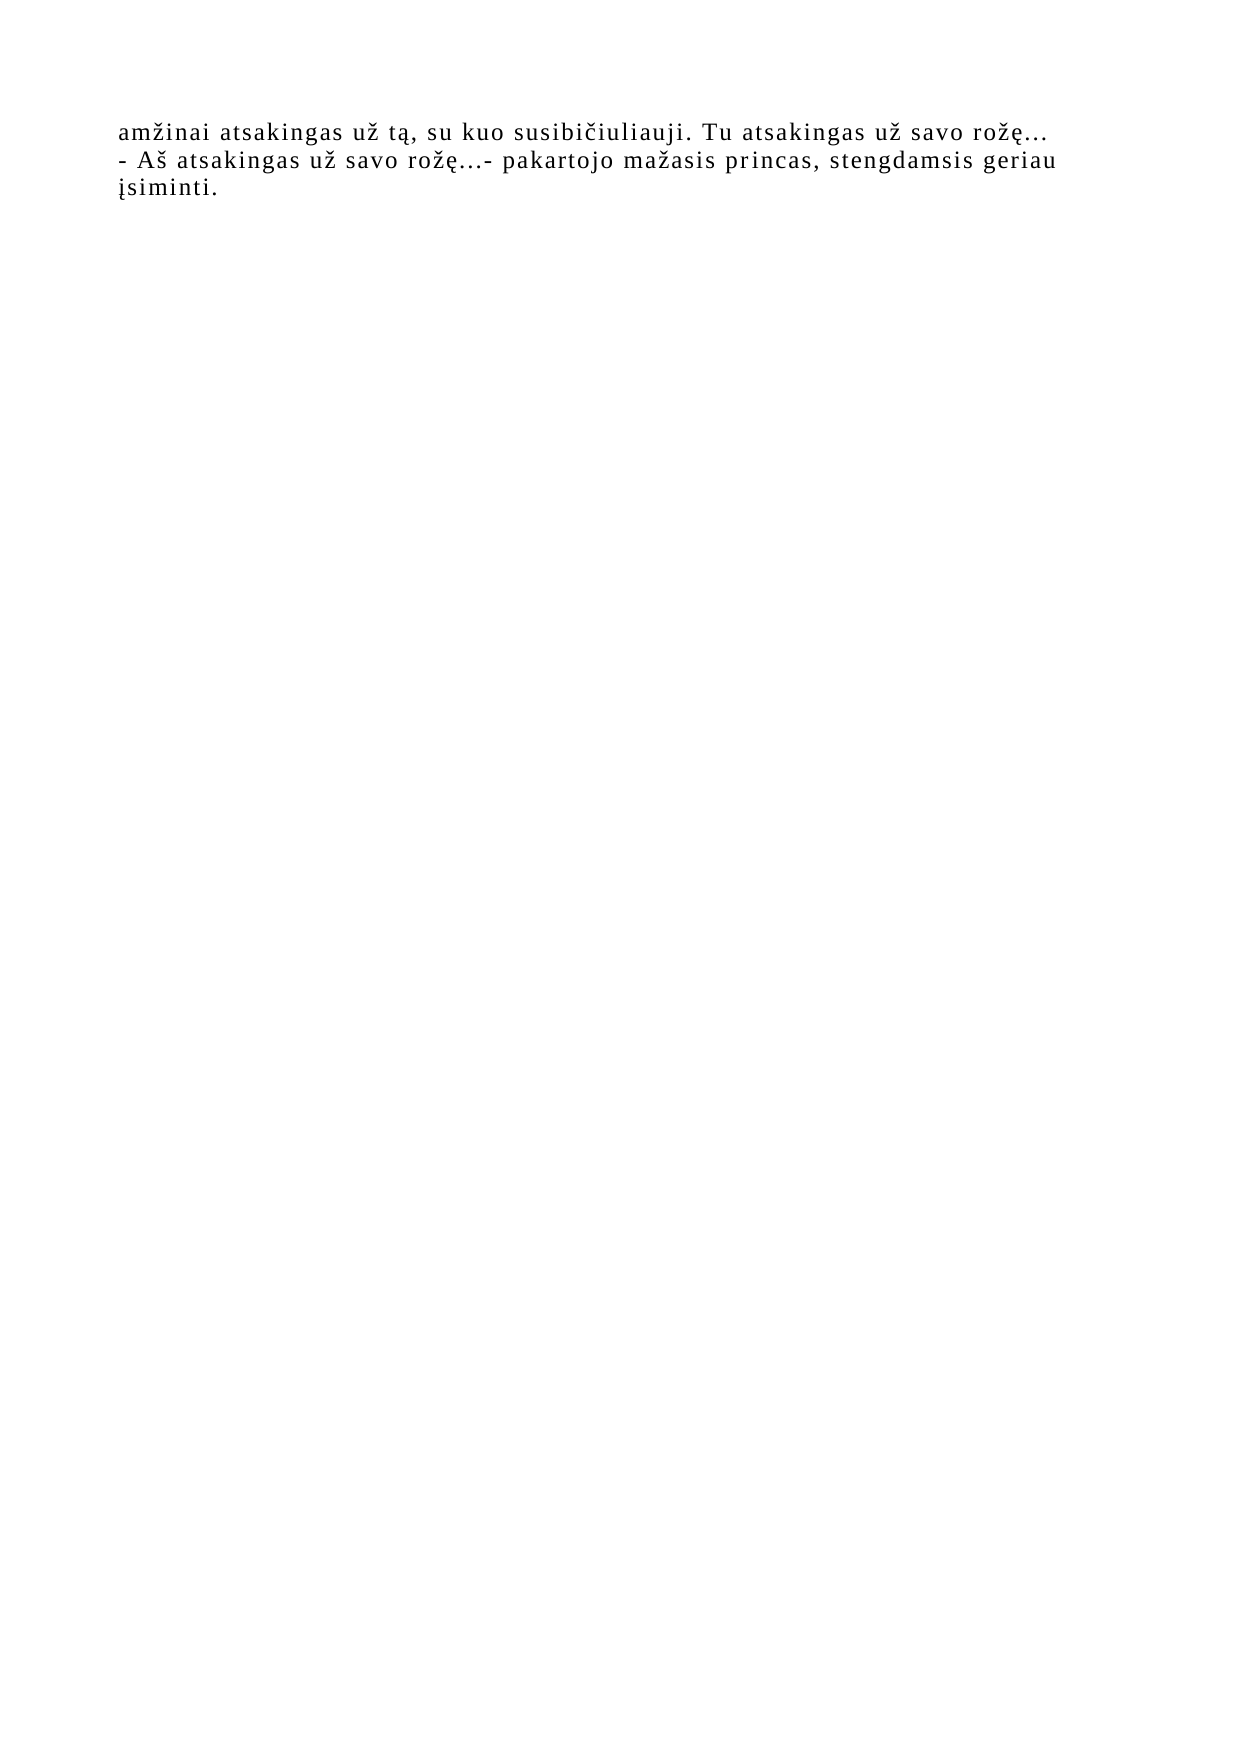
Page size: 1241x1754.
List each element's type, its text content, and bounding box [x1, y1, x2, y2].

text amžinai atsakingas už tą, su kuo susibičiuliauji. Tu atsakingas už savo rožę... [118, 118, 1122, 146]
text - Aš atsakingas už savo rožę...- pakartojo mažasis princas, stengdamsis geriau įsiminti. [118, 146, 1122, 201]
